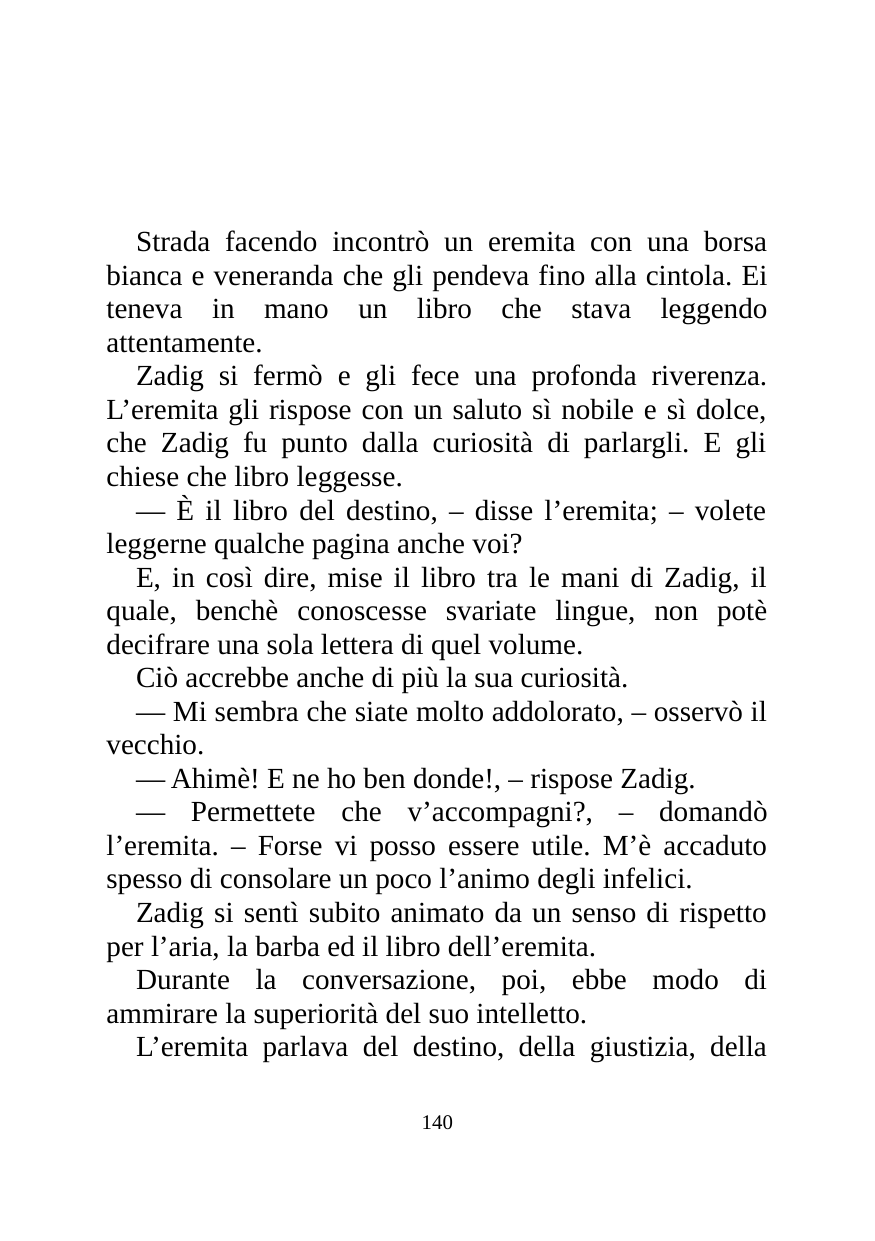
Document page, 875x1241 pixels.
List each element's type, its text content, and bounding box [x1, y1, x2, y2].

text — È il libro del destino, – disse l’eremita; – volete leggerne qualche pagina anche voi? [106, 493, 768, 560]
text E, in così dire, mise il libro tra le mani di Zadig, il quale, benchè conoscesse svariate lingue, non potè decifrare una sola lettera di quel volume. [106, 560, 768, 660]
text Zadig si sentì subito animato da un senso di rispetto per l’aria, la barba ed il libro dell’eremita. [106, 895, 768, 962]
text Ciò accrebbe anche di più la sua curiosità. [106, 660, 768, 694]
text — Ahimè! E ne ho ben donde!, – rispose Zadig. [106, 761, 768, 794]
text — Mi sembra che siate molto addolorato, – osservò il vecchio. [106, 694, 768, 761]
text — Permettete che v’accompagni?, – domandò l’eremita. – Forse vi posso essere utile. M’è accaduto spesso di consolare un poco l’animo degli infelici. [106, 794, 768, 895]
text L’eremita parlava del destino, della giustizia, della [106, 1029, 768, 1063]
text Zadig si fermò e gli fece una profonda riverenza. L’eremita gli rispose con un saluto sì nobile e sì dolce, che Zadig fu punto dalla curiosità di parlargli. E gli chiese che libro leggesse. [106, 358, 768, 493]
text Strada facendo incontrò un eremita con una borsa bianca e veneranda che gli pendeva fino alla cintola. Ei teneva in mano un libro che stava leggendo attentamente. [106, 224, 768, 358]
text Durante la conversazione, poi, ebbe modo di ammirare la superiorità del suo intelletto. [106, 962, 768, 1029]
